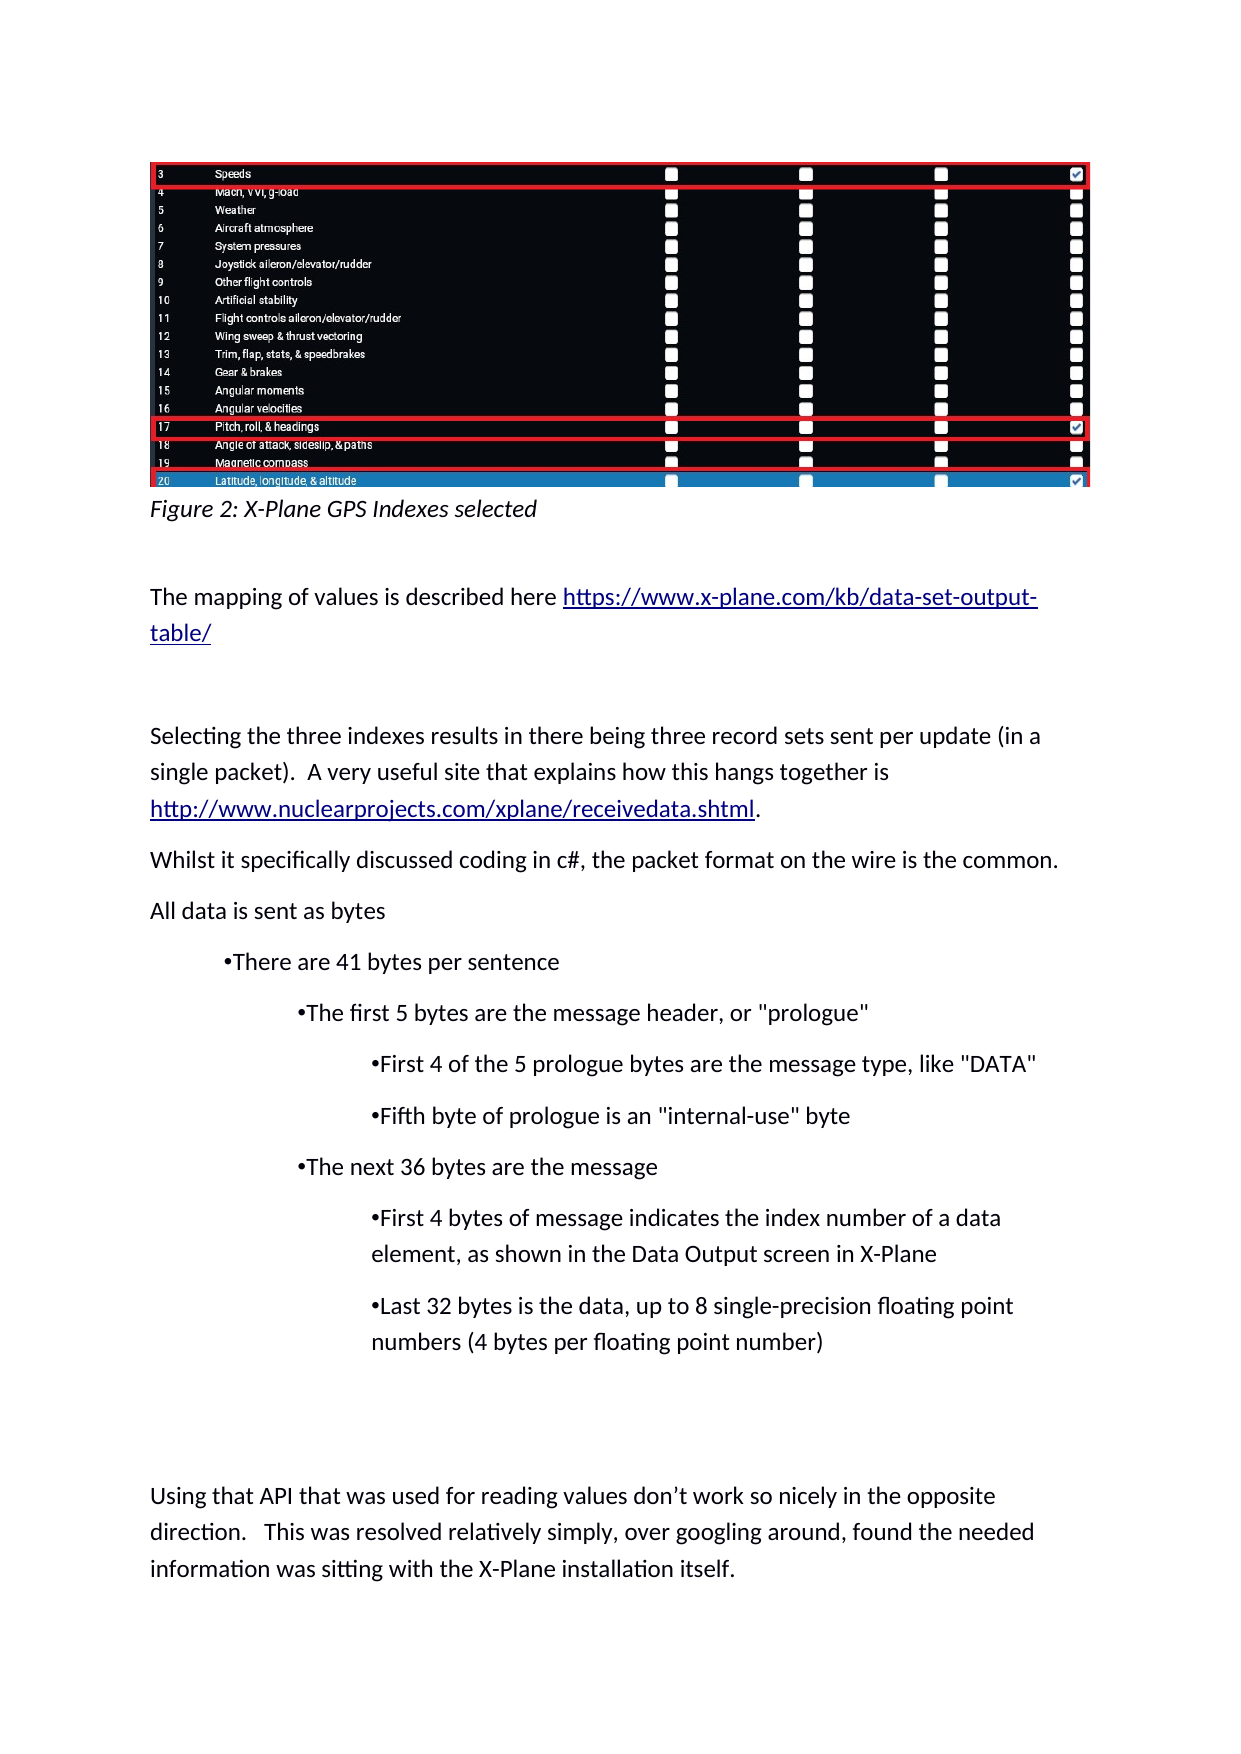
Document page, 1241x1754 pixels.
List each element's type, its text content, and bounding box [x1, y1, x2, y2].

list First 4 bytes of message indicates the index number of a data element, as shown in the Data Output screen in X-Plane [150, 1202, 1090, 1269]
list First 4 of the 5 prologue bytes are the message type, like "DATA" [150, 1049, 1090, 1079]
text Whilst it specifically discussed coding in c#, the packet format on the wire is the common. [150, 844, 1090, 874]
text The mapping of values is described here https://www.x-plane.com/kb/data-set-output-table/ [150, 581, 1090, 648]
text Selecting the three indexes results in there being three record sets sent per update (in a single packet). A very useful site that explains how this hangs together is http://www.nuclearprojects.com/xplane/receivedata.shtml. [150, 720, 1090, 823]
text Figure 2: X-Plane GPS Indexes selected [150, 487, 1090, 524]
picture [150, 162, 1091, 487]
list Fifth byte of prologue is an "internal-use" byte [150, 1100, 1090, 1130]
list The next 36 bytes are the message [150, 1151, 1090, 1181]
list Last 32 bytes is the data, up to 8 single-precision floating point numbers (4 bytes per floating point number) [150, 1290, 1090, 1357]
text Using that API that was used for reading values don’t work so nicely in the opposite direction. This was resolved relatively simply, over googling around, found the needed information was sitting with the X-Plane installation itself. [150, 1480, 1090, 1583]
list There are 41 bytes per sentence [150, 946, 1090, 977]
text All data is sent as bytes [150, 895, 1090, 926]
list The first 5 bytes are the message header, or "prologue" [150, 997, 1090, 1028]
